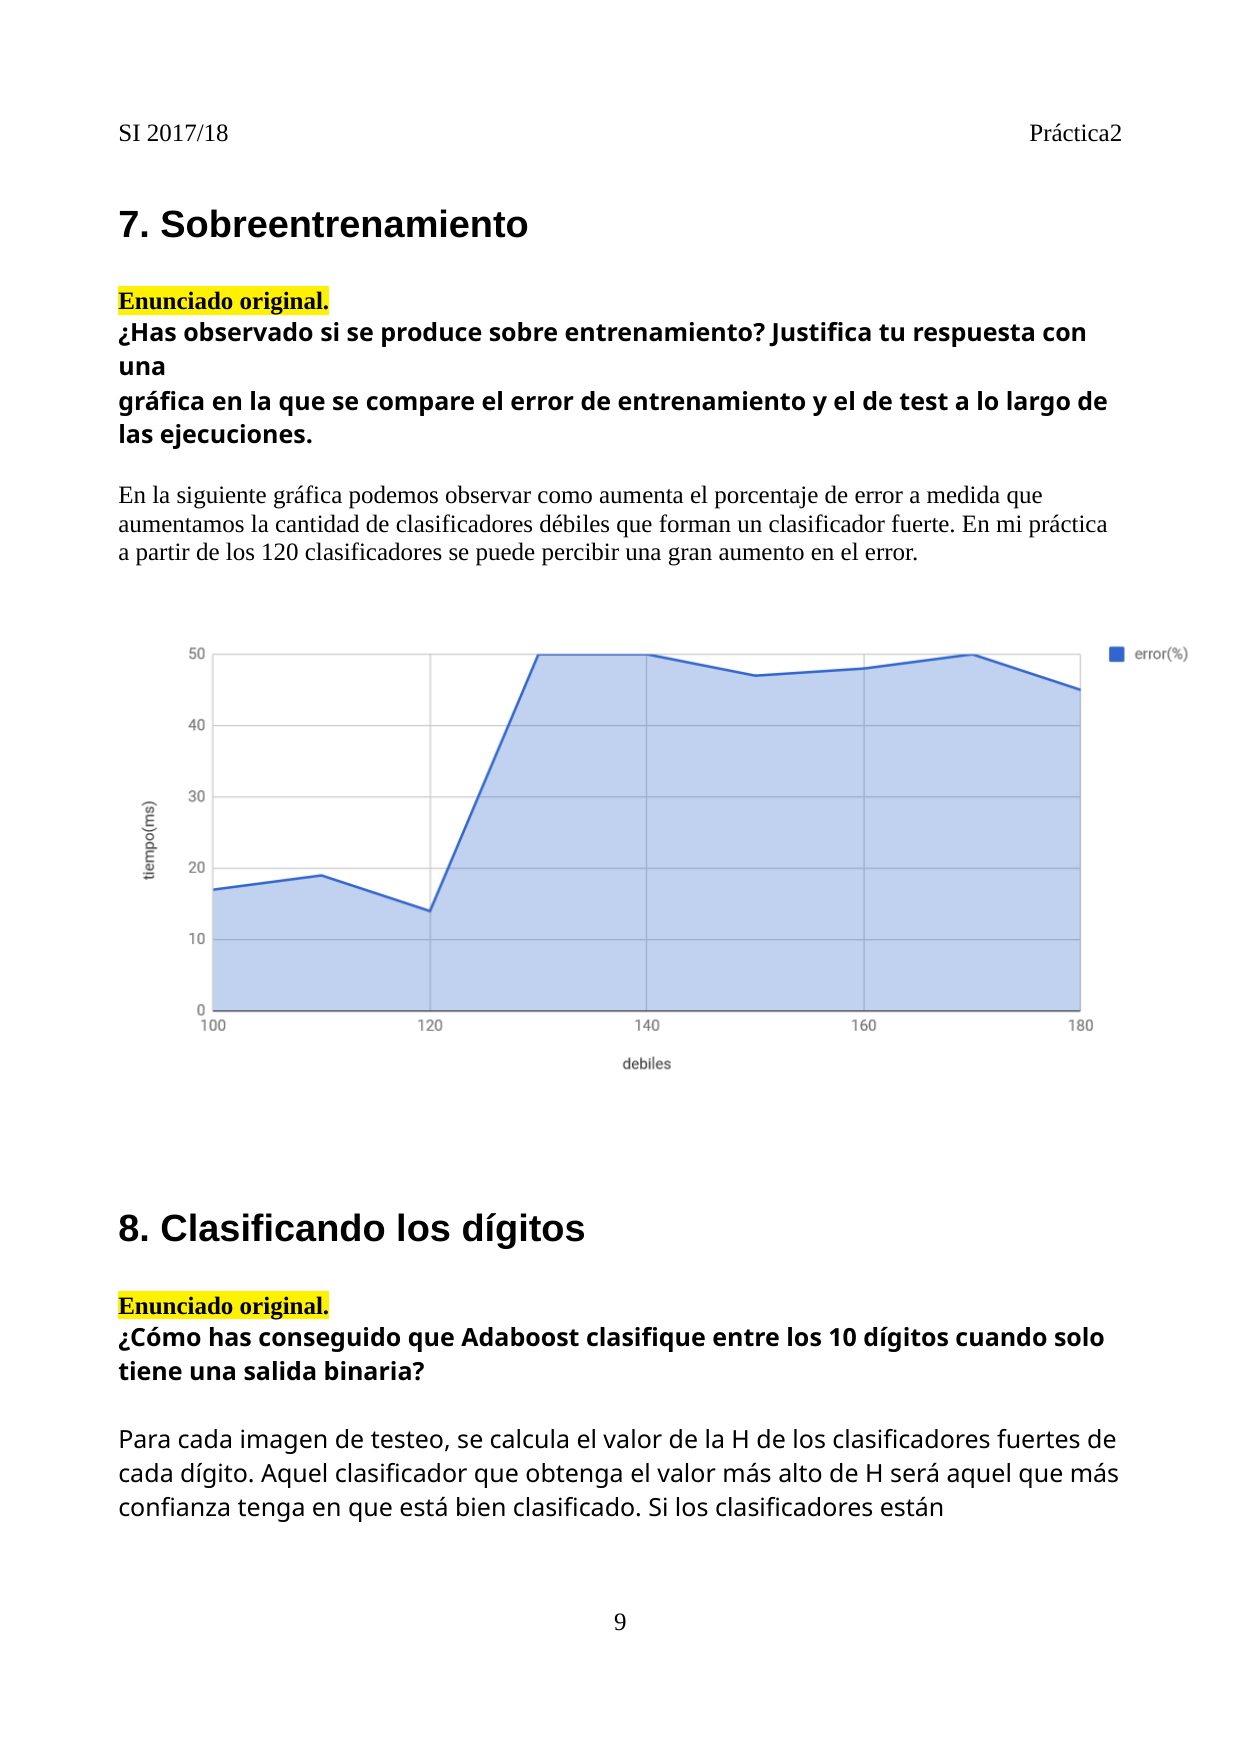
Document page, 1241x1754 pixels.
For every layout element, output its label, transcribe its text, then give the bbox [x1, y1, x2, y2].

text Para cada imagen de testeo, se calcula el valor de la H de los clasificadores fuertes de cada dígito. Aquel clasificador que obtenga el valor más alto de H será aquel que más confianza tenga en que está bien clasificado. Si los clasificadores están [118, 1422, 1122, 1524]
text Enunciado original. [118, 286, 1122, 315]
text En la siguiente gráfica podemos observar como aumenta el porcentaje de error a medida que aumentamos la cantidad de clasificadores débiles que forman un clasificador fuerte. En mi práctica a partir de los 120 clasificadores se puede percibir una gran aumento en el error. [118, 480, 1122, 566]
subtitle 7. Sobreentrenamiento [118, 201, 1122, 245]
text ¿Has observado si se produce sobre entrenamiento? Justifica tu respuesta con una [118, 315, 1122, 383]
subtitle 8. Clasificando los dígitos [118, 1206, 1122, 1249]
picture [118, 623, 1212, 1095]
text ¿Cómo has conseguido que Adaboost clasifique entre los 10 dígitos cuando solo tiene una salida binaria? [118, 1319, 1122, 1388]
text gráfica en la que se compare el error de entrenamiento y el de test a lo largo de las ejecuciones. [118, 383, 1122, 451]
text Enunciado original. [118, 1291, 1122, 1319]
